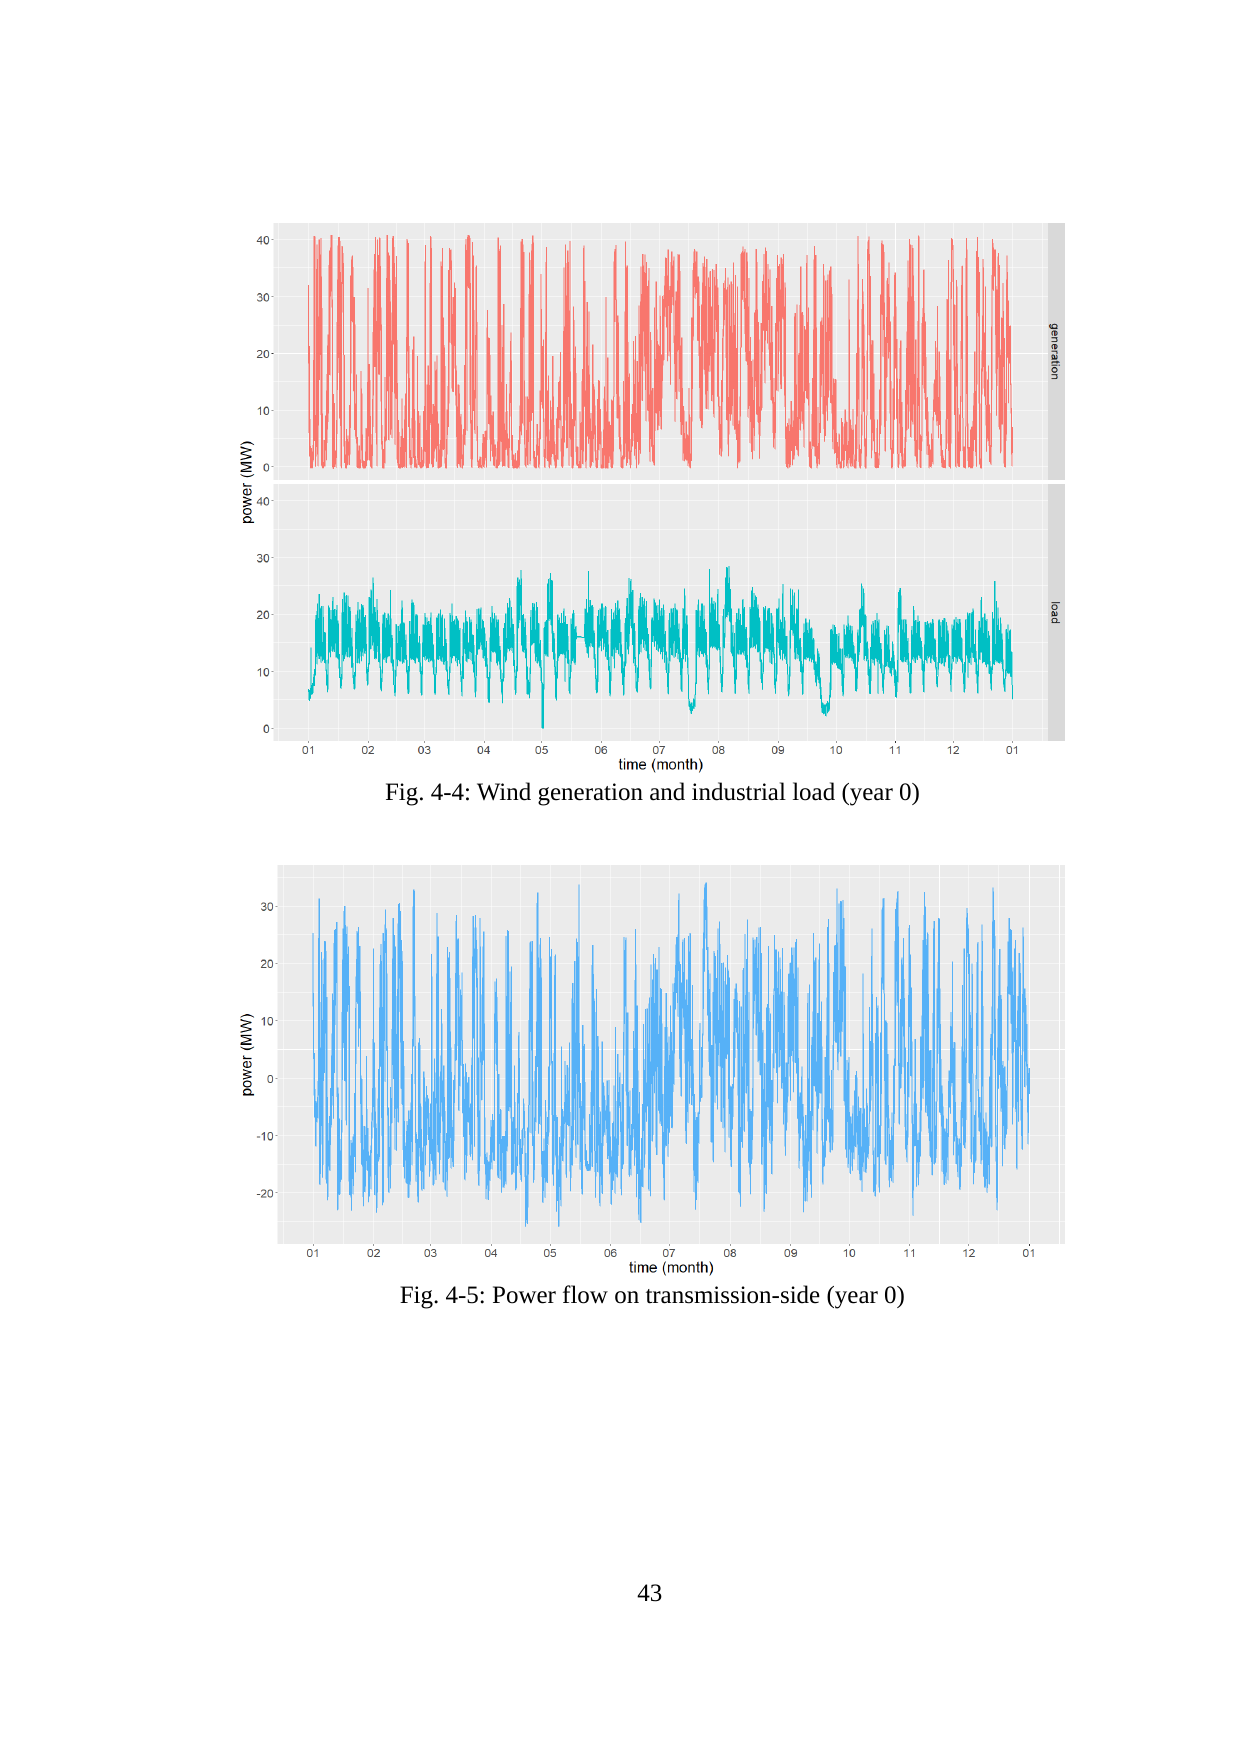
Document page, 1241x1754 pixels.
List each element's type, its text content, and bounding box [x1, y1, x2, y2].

text Fig. 4-5: Power flow on transmission-side (year 0) [236, 1278, 1068, 1309]
text Fig. 4-4: Wind generation and industrial load (year 0) [236, 775, 1068, 805]
picture [236, 219, 1069, 775]
picture [236, 861, 1069, 1278]
